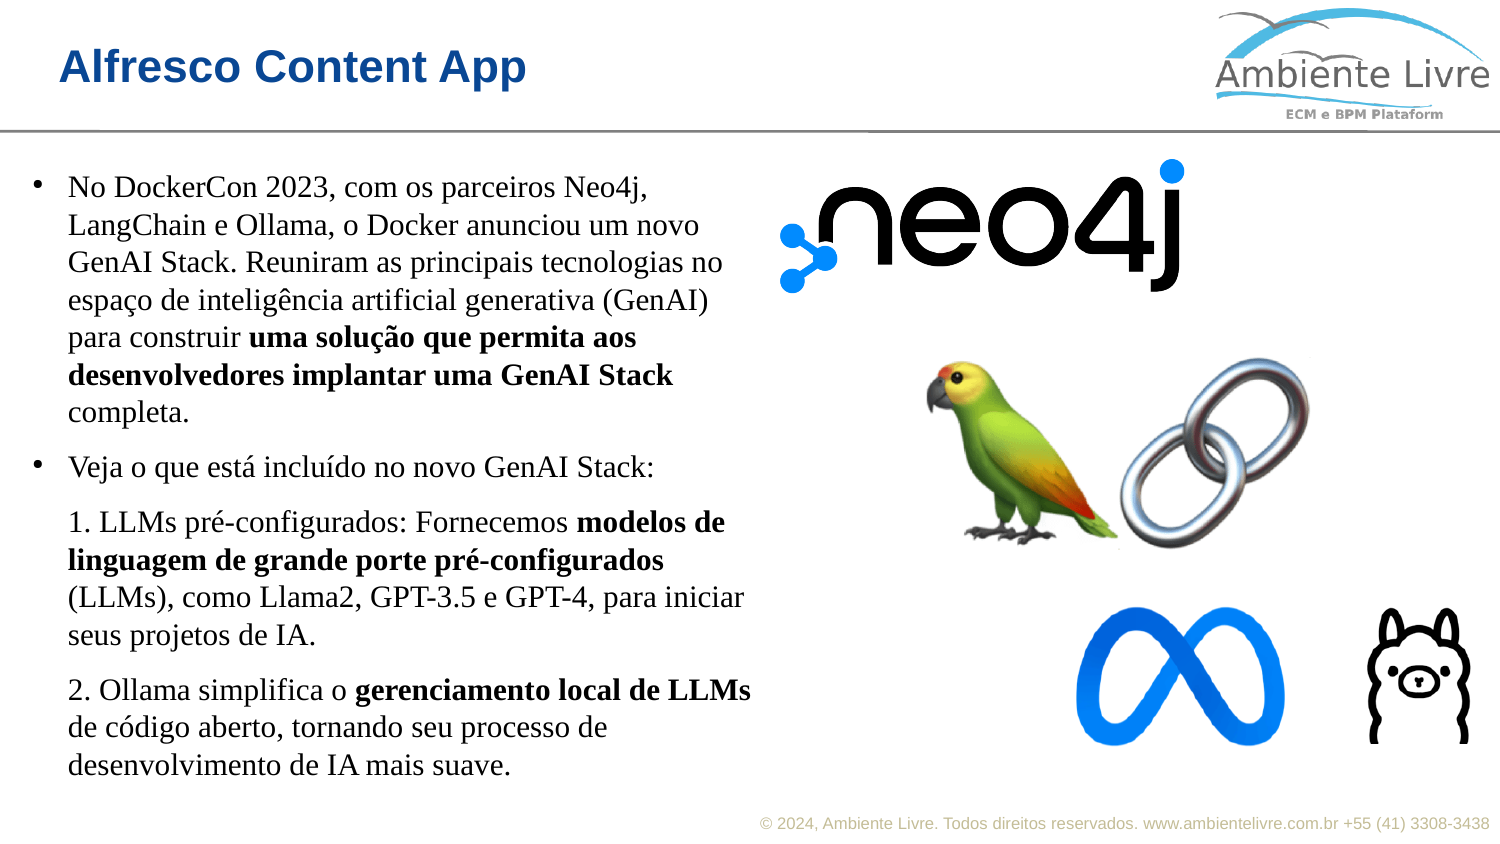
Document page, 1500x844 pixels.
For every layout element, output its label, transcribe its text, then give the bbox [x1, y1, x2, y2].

picture [773, 147, 1191, 305]
picture [1215, 8, 1489, 119]
picture [1017, 590, 1489, 768]
text_box No DockerCon 2023, com os parceiros Neo4j, LangChain e Ollama, o Docker anunciou um novo GenAI Stack. Reuniram as principais tecnologias no espaço de inteligência artificial generativa (GenAI) para construir uma solução que permita aos desenvolvedores implantar uma GenAI Stack completa. Veja o que está incluído no novo GenAI Stack: 1. LLMs pré-configurados: Fornecemos modelos de linguagem de grande porte pré-configurados (LLMs), como Llama2, GPT-3.5 e GPT-4, para iniciar seus projetos de IA. 2. Ollama simplifica o gerenciamento local de LLMs de código aberto, tornando seu processo de desenvolvimento de IA mais suave. [17, 159, 774, 789]
picture [774, 344, 1329, 562]
title Alfresco Content App [43, 8, 1127, 129]
